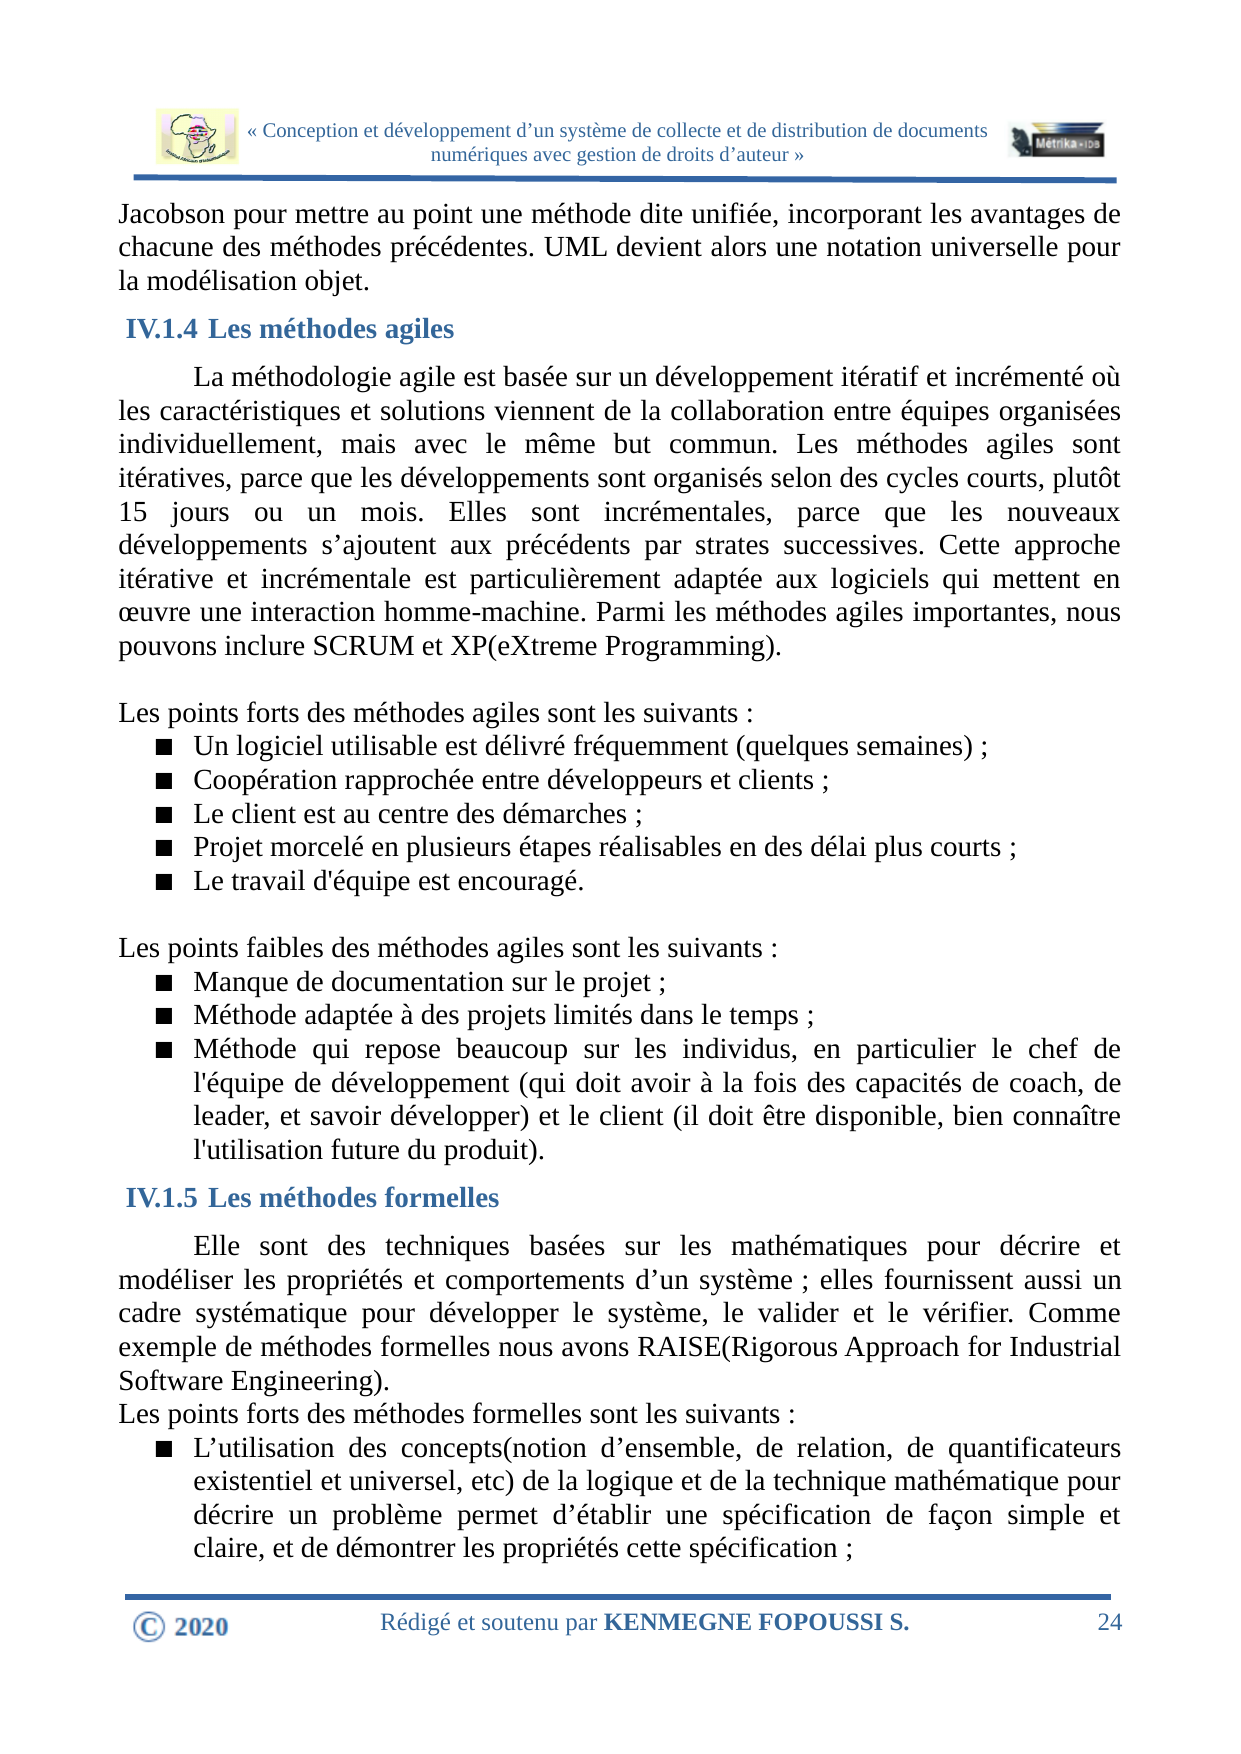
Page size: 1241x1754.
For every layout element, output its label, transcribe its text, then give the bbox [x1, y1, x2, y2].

list Le travail d'équipe est encouragé. [156, 863, 1122, 897]
picture [1003, 116, 1109, 160]
list Manque de documentation sur le projet ; [156, 964, 1122, 997]
text Jacobson pour mettre au point une méthode dite unifiée, incorporant les avantages de chacune des méthodes précédentes. UML devient alors une notation universelle pour la modélisation objet. [118, 196, 1122, 296]
text Les points forts des méthodes agiles sont les suivants : [118, 695, 1122, 728]
list L’utilisation des concepts(notion d’ensemble, de relation, de quantificateurs existentiel et universel, etc) de la logique et de la technique mathématique pour décrire un problème permet d’établir une spécification de façon simple et claire, et de démontrer les propriétés cette spécification ; [156, 1430, 1122, 1564]
list Méthode adaptée à des projets limités dans le temps ; [156, 997, 1122, 1031]
list Le client est au centre des démarches ; [156, 796, 1122, 829]
subtitle Les méthodes agiles [118, 311, 1122, 345]
text Les points faibles des méthodes agiles sont les suivants : [118, 930, 1122, 964]
list Méthode qui repose beaucoup sur les individus, en particulier le chef de l'équipe de développement (qui doit avoir à la fois des capacités de coach, de leader, et savoir développer) et le client (il doit être disponible, bien connaître l'utilisation future du produit). [156, 1031, 1122, 1165]
subtitle Les méthodes formelles [118, 1180, 1122, 1214]
list Un logiciel utilisable est délivré fréquemment (quelques semaines) ; [156, 728, 1122, 762]
list Projet morcelé en plusieurs étapes réalisables en des délai plus courts ; [156, 829, 1122, 863]
text Les points forts des méthodes formelles sont les suivants : [118, 1396, 1122, 1430]
text Elle sont des techniques basées sur les mathématiques pour décrire et modéliser les propriétés et comportements d’un système ; elles fournissent aussi un cadre systématique pour développer le système, le valider et le vérifier. Comme exemple de méthodes formelles nous avons RAISE(Rigorous Approach for Industrial Software Engineering). [118, 1228, 1122, 1396]
text La méthodologie agile est basée sur un développement itératif et incrémenté où les caractéristiques et solutions viennent de la collaboration entre équipes organisées individuellement, mais avec le même but commun. Les méthodes agiles sont itératives, parce que les développements sont organisés selon des cycles courts, plutôt 15 jours ou un mois. Elles sont incrémentales, parce que les nouveaux développements s’ajoutent aux précédents par strates successives. Cette approche itérative et incrémentale est particulièrement adaptée aux logiciels qui mettent en œuvre une interaction homme-machine. Parmi les méthodes agiles importantes, nous pouvons inclure SCRUM et XP(eXtreme Programming). [118, 359, 1122, 661]
picture [126, 1604, 231, 1647]
picture [154, 107, 241, 166]
list Coopération rapprochée entre développeurs et clients ; [156, 762, 1122, 796]
